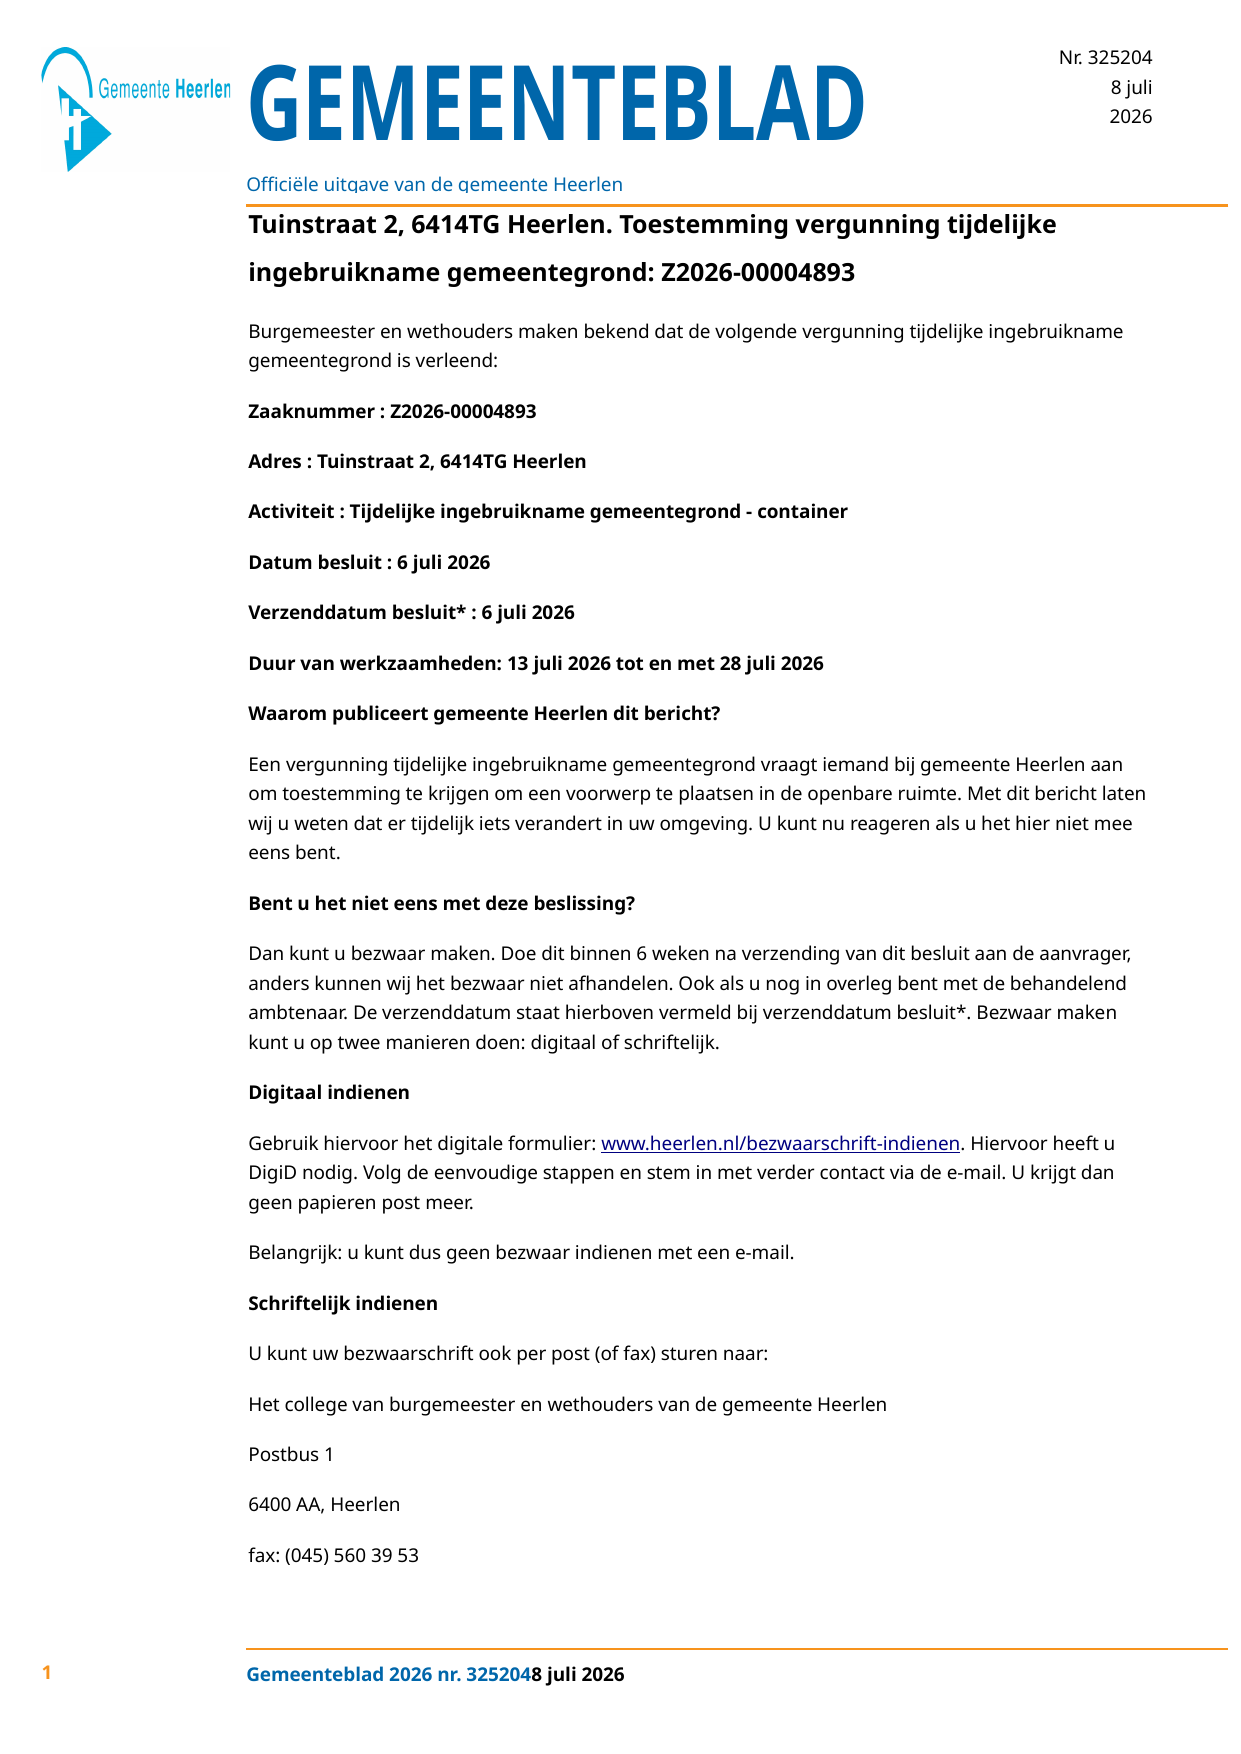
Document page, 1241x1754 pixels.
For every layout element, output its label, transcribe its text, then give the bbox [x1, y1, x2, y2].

text Tuinstraat 2, 6414TG Heerlen. Toestemming vergunning tijdelijke ingebruikname gemeentegrond: Z2026-00004893 [248, 207, 1152, 288]
text Waarom publiceert gemeente Heerlen dit bericht? [248, 700, 1152, 726]
text Adres : Tuinstraat 2, 6414TG Heerlen [248, 448, 1152, 474]
text Duur van werkzaamheden: 13 juli 2026 tot en met 28 juli 2026 [248, 650, 1152, 676]
text Verzenddatum besluit* : 6 juli 2026 [248, 599, 1152, 625]
text Bent u het niet eens met deze beslissing? [248, 890, 1152, 916]
text fax: (045) 560 39 53 [248, 1542, 1152, 1568]
text Burgemeester en wethouders maken bekend dat de volgende vergunning tijdelijke ingebruikname gemeentegrond is verleend: [248, 318, 1152, 373]
text Dan kunt u bezwaar maken. Doe dit binnen 6 weken na verzending van dit besluit aan de aanvrager, anders kunnen wij het bezwaar niet afhandelen. Ook als u nog in overleg bent met de behandelend ambtenaar. De verzenddatum staat hierboven vermeld bij verzenddatum besluit*. Bezwaar maken kunt u op twee manieren doen: digitaal of schriftelijk. [248, 940, 1152, 1055]
picture [41, 47, 231, 172]
text Digitaal indienen [248, 1079, 1152, 1105]
text Een vergunning tijdelijke ingebruikname gemeentegrond vraagt iemand bij gemeente Heerlen aan om toestemming te krijgen om een voorwerp te plaatsen in de openbare ruimte. Met dit bericht laten wij u weten dat er tijdelijk iets verandert in uw omgeving. U kunt nu reageren als u het hier niet mee eens bent. [248, 751, 1152, 865]
text Postbus 1 [248, 1441, 1152, 1467]
text Datum besluit : 6 juli 2026 [248, 549, 1152, 575]
text 6400 AA, Heerlen [248, 1492, 1152, 1517]
text Activiteit : Tijdelijke ingebruikname gemeentegrond - container [248, 499, 1152, 524]
text Gebruik hiervoor het digitale formulier: www.heerlen.nl/bezwaarschrift-indienen. Hiervoor heeft u DigiD nodig. Volg de eenvoudige stappen en stem in met verder contact via de e-mail. U krijgt dan geen papieren post meer. [248, 1130, 1152, 1215]
text U kunt uw bezwaarschrift ook per post (of fax) sturen naar: [248, 1340, 1152, 1366]
text Schriftelijk indienen [248, 1290, 1152, 1316]
picture [41, 47, 59, 70]
text Het college van burgemeester en wethouders van de gemeente Heerlen [248, 1391, 1152, 1417]
text Zaaknummer : Z2026-00004893 [248, 398, 1152, 424]
text Belangrijk: u kunt dus geen bezwaar indienen met een e-mail. [248, 1239, 1152, 1265]
